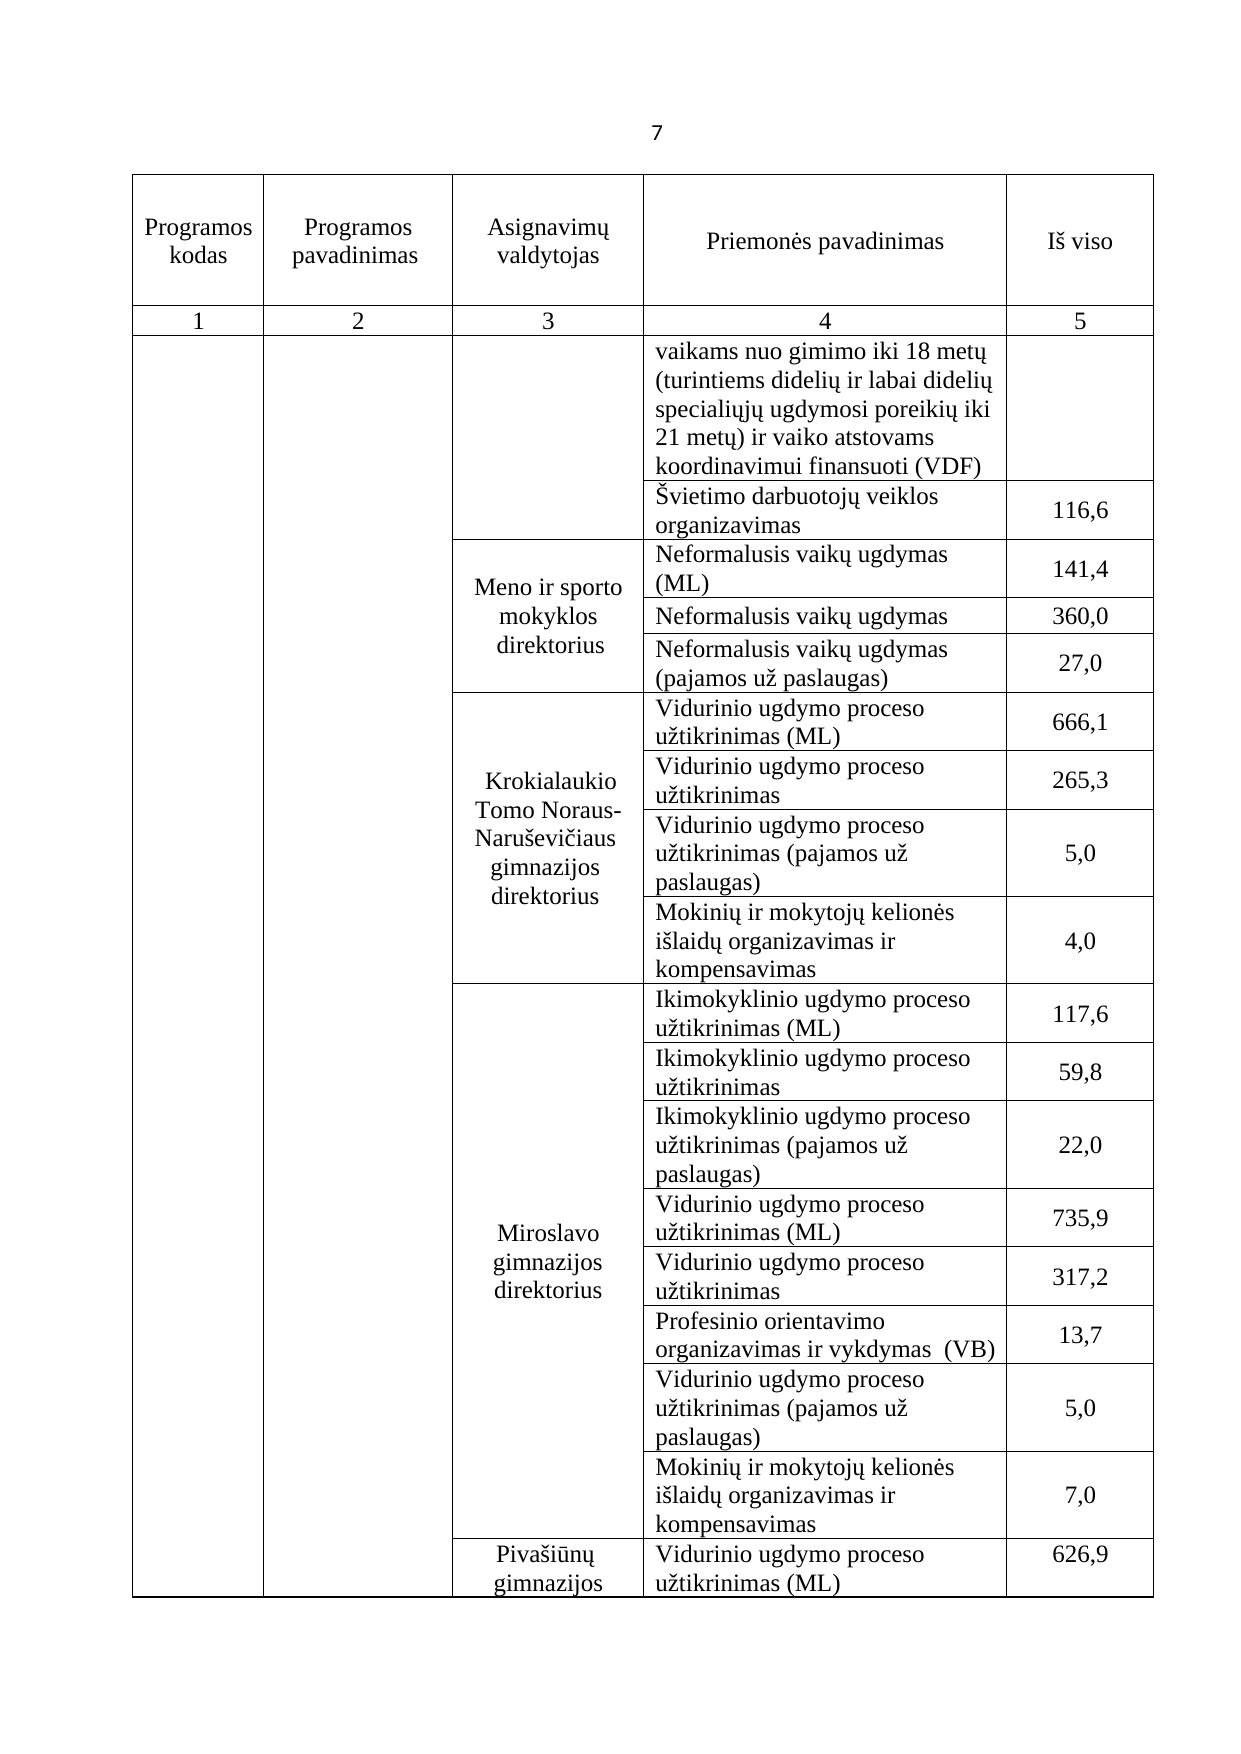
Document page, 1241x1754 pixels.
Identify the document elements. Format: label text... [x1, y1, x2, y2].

table_cell 116,6 [1007, 481, 1153, 538]
table_cell Profesinio orientavimo organizavimas ir vykdymas (VB) [644, 1306, 1006, 1363]
table_cell 5,0 [1007, 810, 1153, 896]
table_cell 666,1 [1007, 693, 1153, 750]
table_cell [1007, 336, 1153, 480]
table_cell 7,0 [1007, 1452, 1153, 1538]
table_cell Neformalusis vaikų ugdymas [644, 598, 1006, 633]
table_cell Ikimokyklinio ugdymo proceso užtikrinimas [644, 1043, 1006, 1100]
table_cell Vidurinio ugdymo proceso užtikrinimas [644, 751, 1006, 809]
table_cell 626,9 [1007, 1539, 1153, 1596]
table_header Programos pavadinimas [264, 175, 452, 305]
table_cell 5,0 [1007, 1364, 1153, 1451]
table_cell 4 [644, 306, 1006, 335]
table_cell Švietimo darbuotojų veiklos organizavimas [644, 481, 1006, 538]
table_cell Krokialaukio Tomo Noraus-Naruševičiaus gimnazijos direktorius [453, 693, 643, 983]
table_cell 5 [1007, 306, 1153, 335]
table_cell 13,7 [1007, 1306, 1153, 1363]
table_cell 360,0 [1007, 598, 1153, 633]
table_header Asignavimų valdytojas [453, 175, 643, 305]
table_cell 27,0 [1007, 634, 1153, 692]
table_cell 1 [133, 306, 263, 335]
table_cell Pivašiūnų gimnazijos [453, 1539, 643, 1596]
table_cell 59,8 [1007, 1043, 1153, 1100]
table_cell Neformalusis vaikų ugdymas (pajamos už paslaugas) [644, 634, 1006, 692]
table_header Iš viso [1007, 175, 1153, 305]
table_cell Meno ir sporto mokyklos direktorius [453, 540, 643, 692]
table_cell Vidurinio ugdymo proceso užtikrinimas (pajamos už paslaugas) [644, 810, 1006, 896]
table_cell [264, 336, 452, 1596]
table_cell [453, 336, 643, 538]
table_cell Vidurinio ugdymo proceso užtikrinimas (pajamos už paslaugas) [644, 1364, 1006, 1451]
table_cell 735,9 [1007, 1189, 1153, 1246]
table_cell Mokinių ir mokytojų kelionės išlaidų organizavimas ir kompensavimas [644, 1452, 1006, 1538]
table_cell Vidurinio ugdymo proceso užtikrinimas (ML) [644, 693, 1006, 750]
table_cell Neformalusis vaikų ugdymas (ML) [644, 540, 1006, 597]
table_cell Ikimokyklinio ugdymo proceso užtikrinimas (ML) [644, 984, 1006, 1042]
table_cell 3 [453, 306, 643, 335]
table_cell Ikimokyklinio ugdymo proceso užtikrinimas (pajamos už paslaugas) [644, 1101, 1006, 1188]
table_cell Mokinių ir mokytojų kelionės išlaidų organizavimas ir kompensavimas [644, 897, 1006, 983]
table_cell [133, 336, 263, 1596]
table_cell Vidurinio ugdymo proceso užtikrinimas (ML) [644, 1539, 1006, 1596]
table_cell vaikams nuo gimimo iki 18 metų (turintiems didelių ir labai didelių specialiųjų ugdymosi poreikių iki 21 metų) ir vaiko atstovams koordinavimui finansuoti (VDF) [644, 336, 1006, 480]
table_cell 265,3 [1007, 751, 1153, 809]
table_cell 141,4 [1007, 540, 1153, 597]
table_cell Vidurinio ugdymo proceso užtikrinimas (ML) [644, 1189, 1006, 1246]
table_cell 117,6 [1007, 984, 1153, 1042]
table_cell 22,0 [1007, 1101, 1153, 1188]
table_cell Vidurinio ugdymo proceso užtikrinimas [644, 1247, 1006, 1305]
table_cell 4,0 [1007, 897, 1153, 983]
table_cell Miroslavo gimnazijos direktorius [453, 984, 643, 1538]
table_header Priemonės pavadinimas [644, 175, 1006, 305]
table_cell 2 [264, 306, 452, 335]
table_header Programos kodas [133, 175, 263, 305]
table_cell 317,2 [1007, 1247, 1153, 1305]
